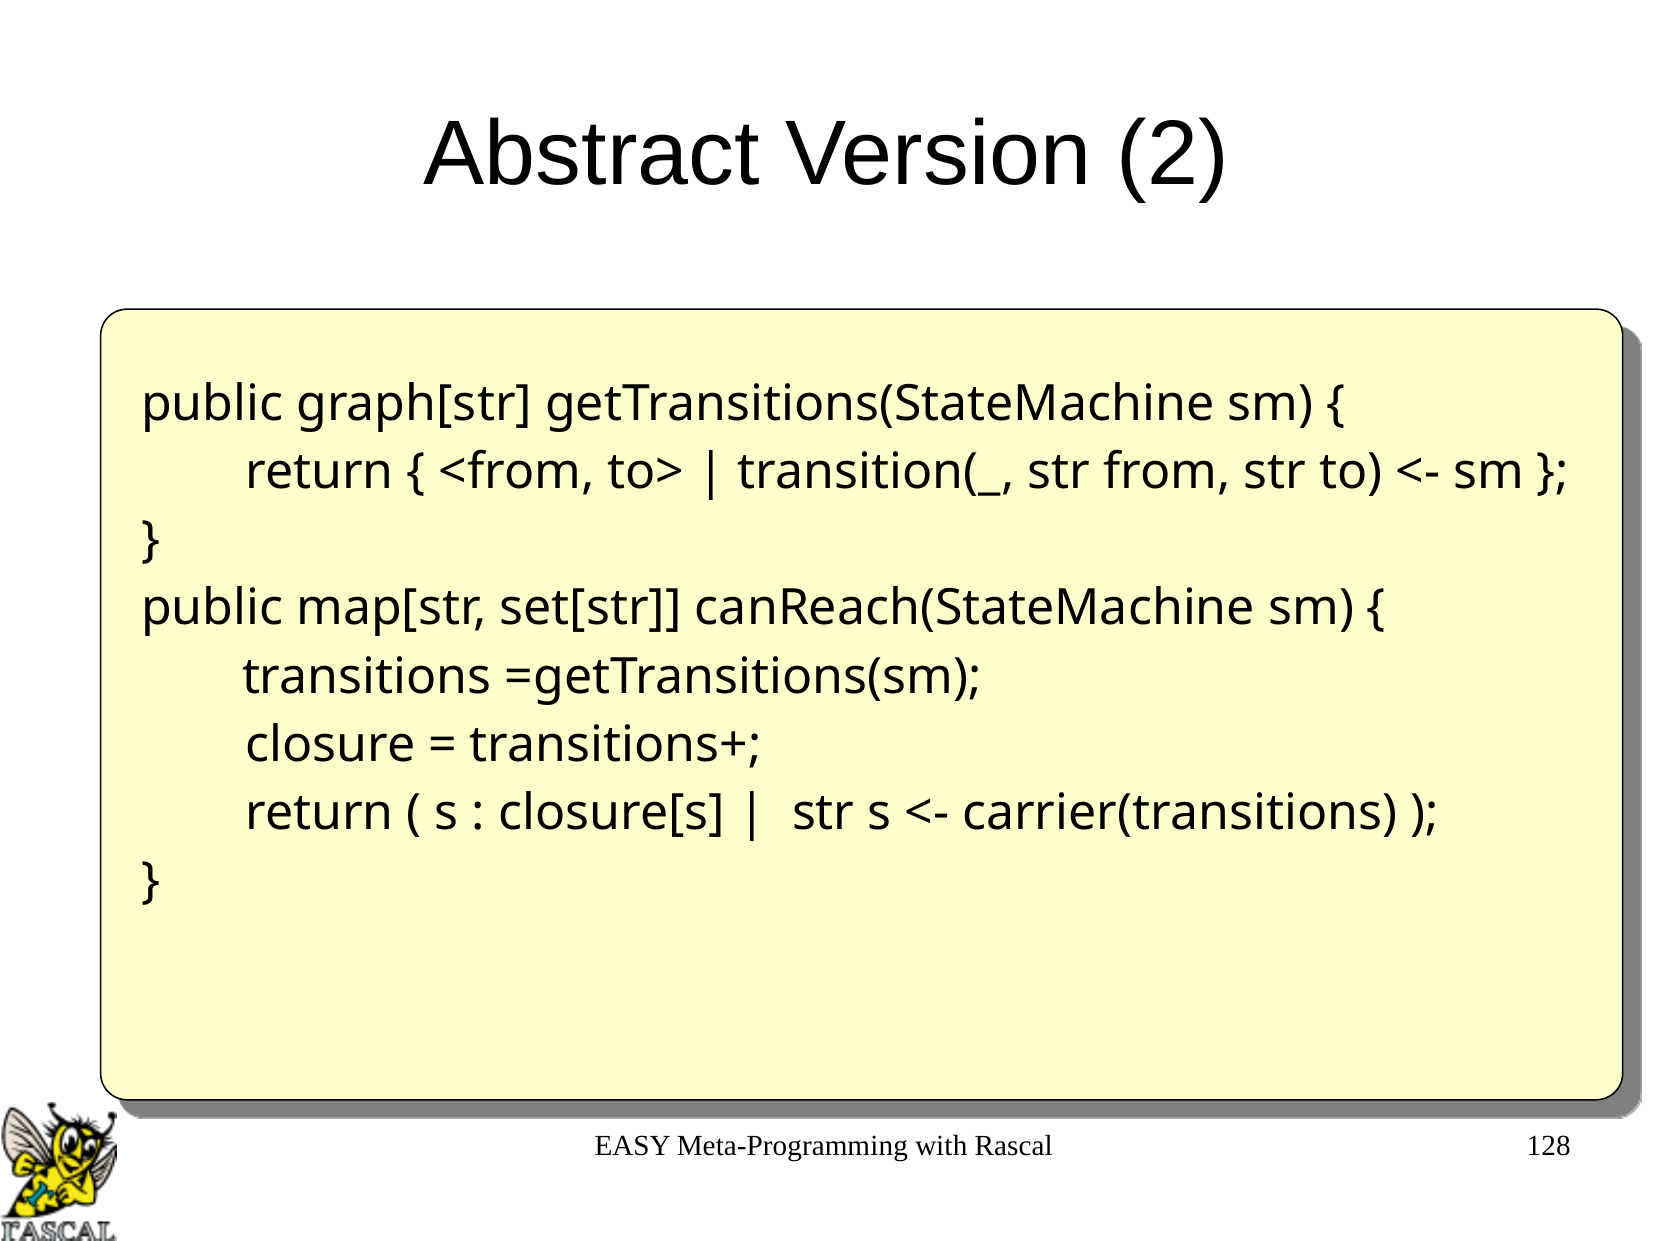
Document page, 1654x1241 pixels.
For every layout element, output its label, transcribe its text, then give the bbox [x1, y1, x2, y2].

title Abstract Version (2) [82, 56, 1571, 250]
text_box [100, 309, 1623, 1100]
picture [0, 1102, 117, 1241]
text_box public graph[str] getTransitions(StateMachine sm) { return { <from, to> | transition(_, str from, str to) <- sm }; } public map[str, set[str]] canReach(StateMachine sm) { transitions =getTransitions(sm); closure = transitions+; return ( s : closure[s] | str s <- carrier(transitions) ); } [126, 290, 1654, 1001]
